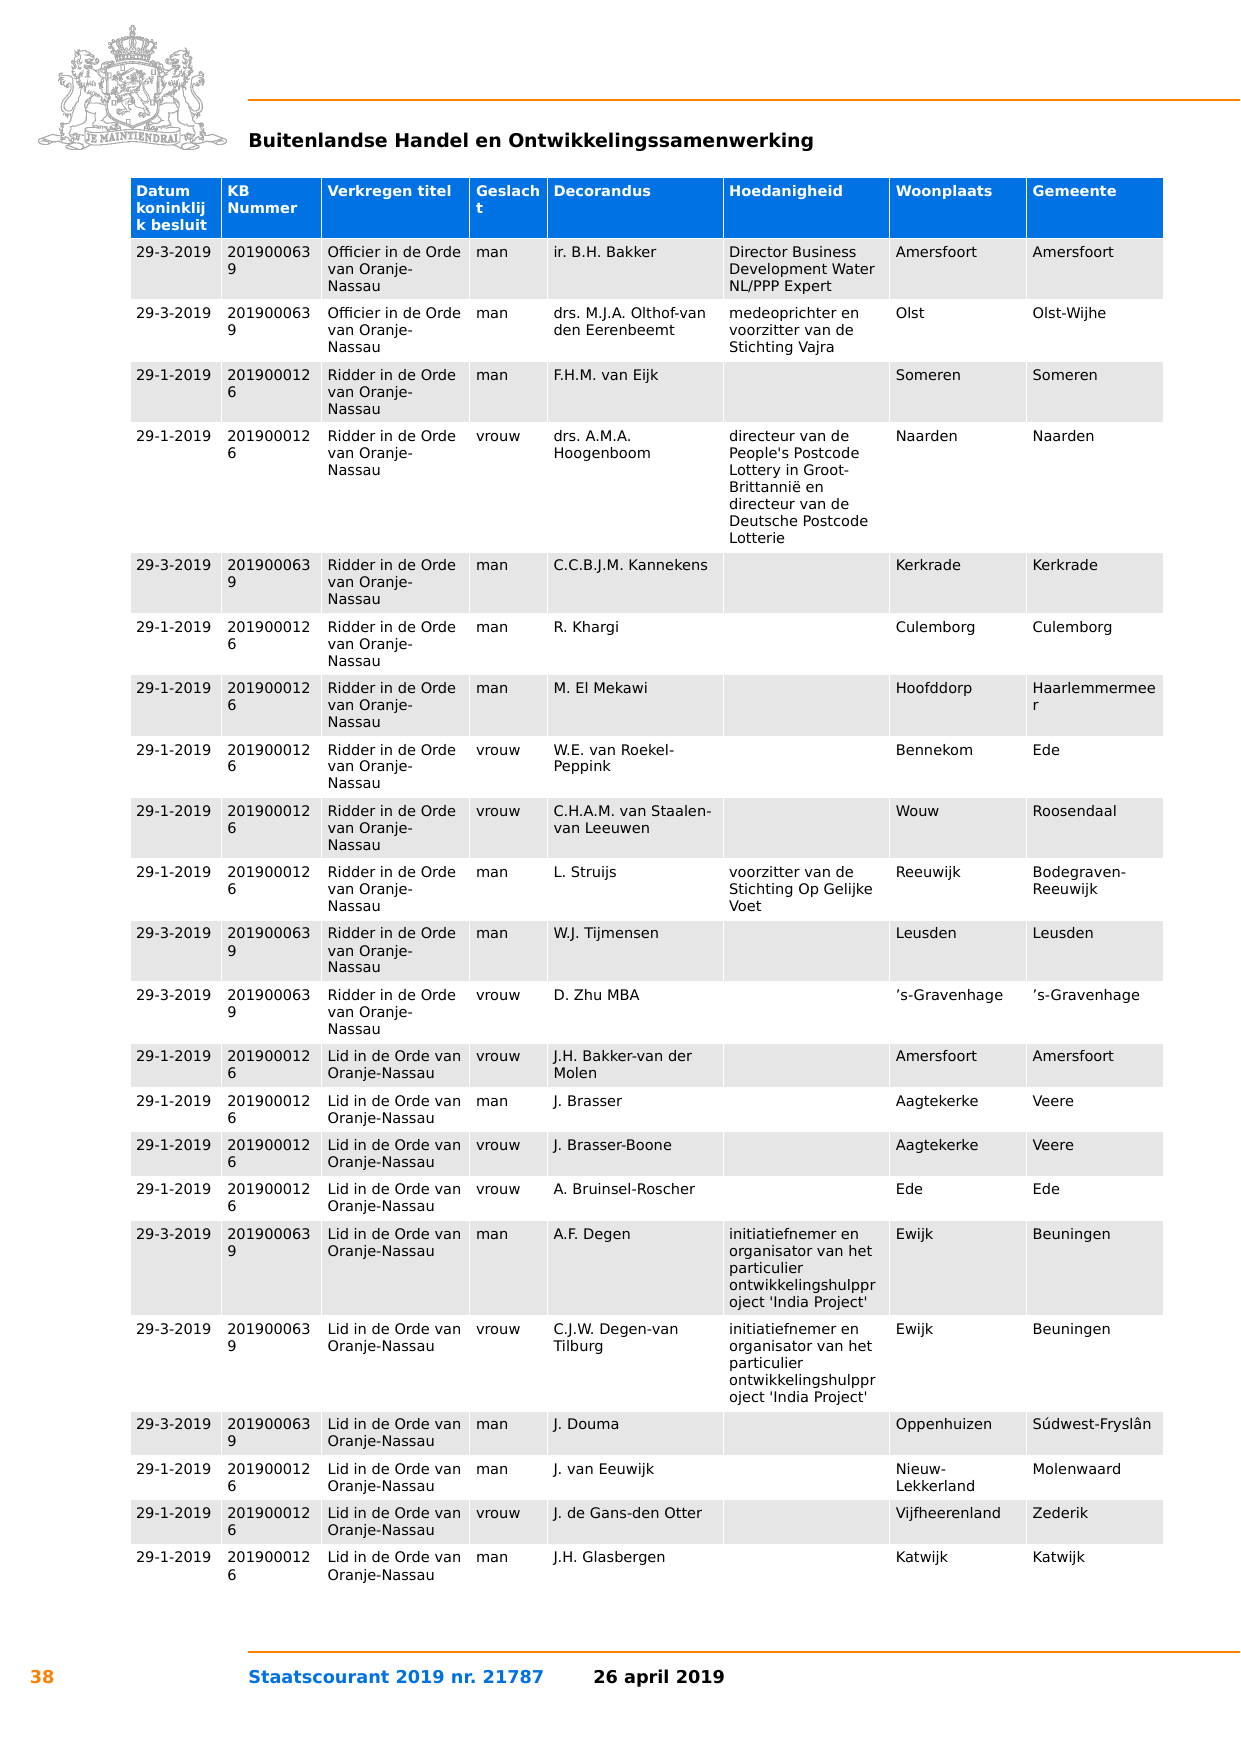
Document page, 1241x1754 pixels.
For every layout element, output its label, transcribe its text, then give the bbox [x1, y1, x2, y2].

table_cell Ridder in de Orde van Oranje-Nassau [322, 614, 469, 674]
table_cell Amersfoort [1027, 1044, 1163, 1087]
table_cell 29-3-2019 [131, 301, 221, 361]
table_cell A.F. Degen [548, 1221, 723, 1315]
table_cell Bodegraven-Reeuwijk [1027, 859, 1163, 920]
table_cell 2019000126 [222, 423, 321, 552]
table_cell Ewijk [890, 1316, 1026, 1411]
table_cell Leusden [890, 921, 1026, 981]
table_cell J. Brasser [548, 1088, 723, 1131]
table_cell Director Business Development Water NL/PPP Expert [724, 239, 889, 299]
table_header Geslacht [470, 178, 547, 238]
table_cell vrouw [470, 1044, 547, 1087]
table_cell 2019000126 [222, 1088, 321, 1131]
table_cell 29-3-2019 [131, 921, 221, 981]
table_cell Lid in de Orde van Oranje-Nassau [322, 1044, 469, 1087]
table_cell vrouw [470, 1316, 547, 1411]
table_cell Lid in de Orde van Oranje-Nassau [322, 1456, 469, 1499]
table_cell man [470, 553, 547, 613]
table_cell 2019000126 [222, 1044, 321, 1087]
table_cell 29-3-2019 [131, 553, 221, 613]
table_cell Amersfoort [1027, 239, 1163, 299]
table_cell L. Struijs [548, 859, 723, 920]
table_header Verkregen titel [322, 178, 469, 238]
table_cell initiatiefnemer en organisator van het particulier ontwikkelingshulpproject 'India Project' [724, 1316, 889, 1411]
table_cell 29-1-2019 [131, 1177, 221, 1220]
table_cell [724, 1088, 889, 1131]
table_cell [724, 1177, 889, 1220]
table_cell vrouw [470, 1177, 547, 1220]
table_cell man [470, 1221, 547, 1315]
table_cell 2019000639 [222, 301, 321, 361]
table_header Woonplaats [890, 178, 1026, 238]
table_cell 29-1-2019 [131, 1456, 221, 1499]
table_cell [724, 362, 889, 422]
table_header Hoedanigheid [724, 178, 889, 238]
table_cell 2019000639 [222, 982, 321, 1042]
table_cell Ridder in de Orde van Oranje-Nassau [322, 362, 469, 422]
table_cell 29-3-2019 [131, 1316, 221, 1411]
table_header KB Nummer [222, 178, 321, 238]
table_cell 2019000126 [222, 1500, 321, 1544]
table_cell C.J.W. Degen-van Tilburg [548, 1316, 723, 1411]
table_cell Roosendaal [1027, 798, 1163, 858]
table_cell 29-1-2019 [131, 1088, 221, 1131]
table_cell man [470, 921, 547, 981]
table_cell vrouw [470, 737, 547, 797]
subtitle Buitenlandse Handel en Ontwikkelingssamenwerking [248, 130, 1163, 152]
table_cell Aagtekerke [890, 1132, 1026, 1176]
table_cell vrouw [470, 1500, 547, 1544]
table_cell Someren [1027, 362, 1163, 422]
table_cell Officier in de Orde van Oranje-Nassau [322, 301, 469, 361]
table_cell Ridder in de Orde van Oranje-Nassau [322, 675, 469, 736]
table_cell ’s-Gravenhage [1027, 982, 1163, 1042]
table_cell 29-1-2019 [131, 1500, 221, 1544]
table_cell Wouw [890, 798, 1026, 858]
table_cell 2019000126 [222, 1177, 321, 1220]
table_cell 29-3-2019 [131, 1412, 221, 1455]
table_header Gemeente [1027, 178, 1163, 238]
table_cell 29-1-2019 [131, 675, 221, 736]
table_cell C.H.A.M. van Staalen-van Leeuwen [548, 798, 723, 858]
table_cell 2019000126 [222, 737, 321, 797]
table_cell man [470, 362, 547, 422]
table_cell 2019000639 [222, 553, 321, 613]
table_cell Veere [1027, 1088, 1163, 1131]
table_cell 2019000639 [222, 1316, 321, 1411]
table_cell 29-3-2019 [131, 239, 221, 299]
table_cell Amersfoort [890, 1044, 1026, 1087]
table_cell Ede [1027, 737, 1163, 797]
table_cell 29-1-2019 [131, 423, 221, 552]
table_cell D. Zhu MBA [548, 982, 723, 1042]
table_cell Lid in de Orde van Oranje-Nassau [322, 1500, 469, 1544]
table_cell 2019000126 [222, 1456, 321, 1499]
table_cell Bennekom [890, 737, 1026, 797]
table_cell Olst-Wijhe [1027, 301, 1163, 361]
table_cell J. van Eeuwijk [548, 1456, 723, 1499]
table_cell 29-1-2019 [131, 614, 221, 674]
table_cell Lid in de Orde van Oranje-Nassau [322, 1545, 469, 1588]
table_cell 2019000639 [222, 1221, 321, 1315]
table_cell Officier in de Orde van Oranje-Nassau [322, 239, 469, 299]
table_cell Kerkrade [890, 553, 1026, 613]
table_cell Ede [890, 1177, 1026, 1220]
table_cell man [470, 859, 547, 920]
table_cell Ridder in de Orde van Oranje-Nassau [322, 859, 469, 920]
table_cell 2019000126 [222, 1132, 321, 1176]
table_cell R. Khargi [548, 614, 723, 674]
table_cell Lid in de Orde van Oranje-Nassau [322, 1132, 469, 1176]
table_cell man [470, 301, 547, 361]
table_cell ir. B.H. Bakker [548, 239, 723, 299]
table_cell [724, 921, 889, 981]
table_cell [724, 798, 889, 858]
table_cell man [470, 1545, 547, 1588]
table_cell [724, 1456, 889, 1499]
table_cell initiatiefnemer en organisator van het particulier ontwikkelingshulpproject 'India Project' [724, 1221, 889, 1315]
table_cell Súdwest-Fryslân [1027, 1412, 1163, 1455]
table_cell Vijfheerenland [890, 1500, 1026, 1544]
table_cell Beuningen [1027, 1316, 1163, 1411]
table_cell Amersfoort [890, 239, 1026, 299]
table_cell Ewijk [890, 1221, 1026, 1315]
table_cell drs. M.J.A. Olthof-van den Eerenbeemt [548, 301, 723, 361]
table_cell Lid in de Orde van Oranje-Nassau [322, 1221, 469, 1315]
table_cell Lid in de Orde van Oranje-Nassau [322, 1316, 469, 1411]
table_cell [724, 982, 889, 1042]
table_cell Aagtekerke [890, 1088, 1026, 1131]
table_cell W.E. van Roekel-Peppink [548, 737, 723, 797]
table_cell vrouw [470, 423, 547, 552]
table_cell medeoprichter en voorzitter van de Stichting Vajra [724, 301, 889, 361]
table_cell [724, 1500, 889, 1544]
table_cell 29-1-2019 [131, 1132, 221, 1176]
table_cell 2019000639 [222, 1412, 321, 1455]
table_cell 2019000126 [222, 675, 321, 736]
table_cell 2019000126 [222, 1545, 321, 1588]
table_cell Ridder in de Orde van Oranje-Nassau [322, 553, 469, 613]
table_cell Reeuwijk [890, 859, 1026, 920]
table_cell [724, 737, 889, 797]
table_cell man [470, 1088, 547, 1131]
table_cell Molenwaard [1027, 1456, 1163, 1499]
table_cell [724, 1132, 889, 1176]
table_cell directeur van de People's Postcode Lottery in Groot-Brittannië en directeur van de Deutsche Postcode Lotterie [724, 423, 889, 552]
table_cell F.H.M. van Eijk [548, 362, 723, 422]
table_cell 29-3-2019 [131, 982, 221, 1042]
table_cell Beuningen [1027, 1221, 1163, 1315]
table_cell Ede [1027, 1177, 1163, 1220]
table_cell Lid in de Orde van Oranje-Nassau [322, 1412, 469, 1455]
table_cell Olst [890, 301, 1026, 361]
table_cell [724, 553, 889, 613]
table_cell man [470, 675, 547, 736]
table_cell Kerkrade [1027, 553, 1163, 613]
table_cell 2019000126 [222, 614, 321, 674]
table_cell Hoofddorp [890, 675, 1026, 736]
table_cell Ridder in de Orde van Oranje-Nassau [322, 737, 469, 797]
table_header Decorandus [548, 178, 723, 238]
table_cell 29-1-2019 [131, 798, 221, 858]
table_cell [724, 1412, 889, 1455]
table_cell man [470, 614, 547, 674]
table_cell Katwijk [1027, 1545, 1163, 1588]
table_cell M. El Mekawi [548, 675, 723, 736]
table_cell J.H. Bakker-van der Molen [548, 1044, 723, 1087]
table_cell C.C.B.J.M. Kannekens [548, 553, 723, 613]
table_cell man [470, 1412, 547, 1455]
table_cell Katwijk [890, 1545, 1026, 1588]
table_cell Culemborg [1027, 614, 1163, 674]
table_cell Haarlemmermeer [1027, 675, 1163, 736]
table_cell J. Brasser-Boone [548, 1132, 723, 1176]
table_cell 2019000126 [222, 859, 321, 920]
table_cell 2019000639 [222, 239, 321, 299]
table_cell 2019000126 [222, 362, 321, 422]
table_cell Ridder in de Orde van Oranje-Nassau [322, 982, 469, 1042]
table_cell 29-1-2019 [131, 362, 221, 422]
table_cell Naarden [890, 423, 1026, 552]
table_cell J. Douma [548, 1412, 723, 1455]
table_cell 2019000126 [222, 798, 321, 858]
table_cell J.H. Glasbergen [548, 1545, 723, 1588]
table_cell vrouw [470, 798, 547, 858]
table_cell Someren [890, 362, 1026, 422]
table_cell man [470, 239, 547, 299]
table_cell man [470, 1456, 547, 1499]
table_cell Ridder in de Orde van Oranje-Nassau [322, 921, 469, 981]
table_cell ’s-Gravenhage [890, 982, 1026, 1042]
table_cell A. Bruinsel-Roscher [548, 1177, 723, 1220]
table_cell Lid in de Orde van Oranje-Nassau [322, 1088, 469, 1131]
table_cell 29-1-2019 [131, 859, 221, 920]
table_cell 2019000639 [222, 921, 321, 981]
table_cell Zederik [1027, 1500, 1163, 1544]
table_cell Leusden [1027, 921, 1163, 981]
table_header Datum koninklijk besluit [131, 178, 221, 238]
table_cell [724, 1044, 889, 1087]
table_cell Oppenhuizen [890, 1412, 1026, 1455]
table_cell Naarden [1027, 423, 1163, 552]
table_cell Nieuw-Lekkerland [890, 1456, 1026, 1499]
table_cell 29-1-2019 [131, 1044, 221, 1087]
table_cell Veere [1027, 1132, 1163, 1176]
table_cell 29-1-2019 [131, 1545, 221, 1588]
table_cell vrouw [470, 982, 547, 1042]
table_cell 29-1-2019 [131, 737, 221, 797]
table_cell voorzitter van de Stichting Op Gelijke Voet [724, 859, 889, 920]
table_cell Culemborg [890, 614, 1026, 674]
table_cell Ridder in de Orde van Oranje-Nassau [322, 423, 469, 552]
table_cell Lid in de Orde van Oranje-Nassau [322, 1177, 469, 1220]
table_cell [724, 614, 889, 674]
table_cell W.J. Tijmensen [548, 921, 723, 981]
picture [38, 25, 227, 150]
table_cell [724, 675, 889, 736]
table_cell Ridder in de Orde van Oranje-Nassau [322, 798, 469, 858]
table_cell [724, 1545, 889, 1588]
table_cell vrouw [470, 1132, 547, 1176]
table_cell drs. A.M.A. Hoogenboom [548, 423, 723, 552]
table_cell J. de Gans-den Otter [548, 1500, 723, 1544]
table_cell 29-3-2019 [131, 1221, 221, 1315]
